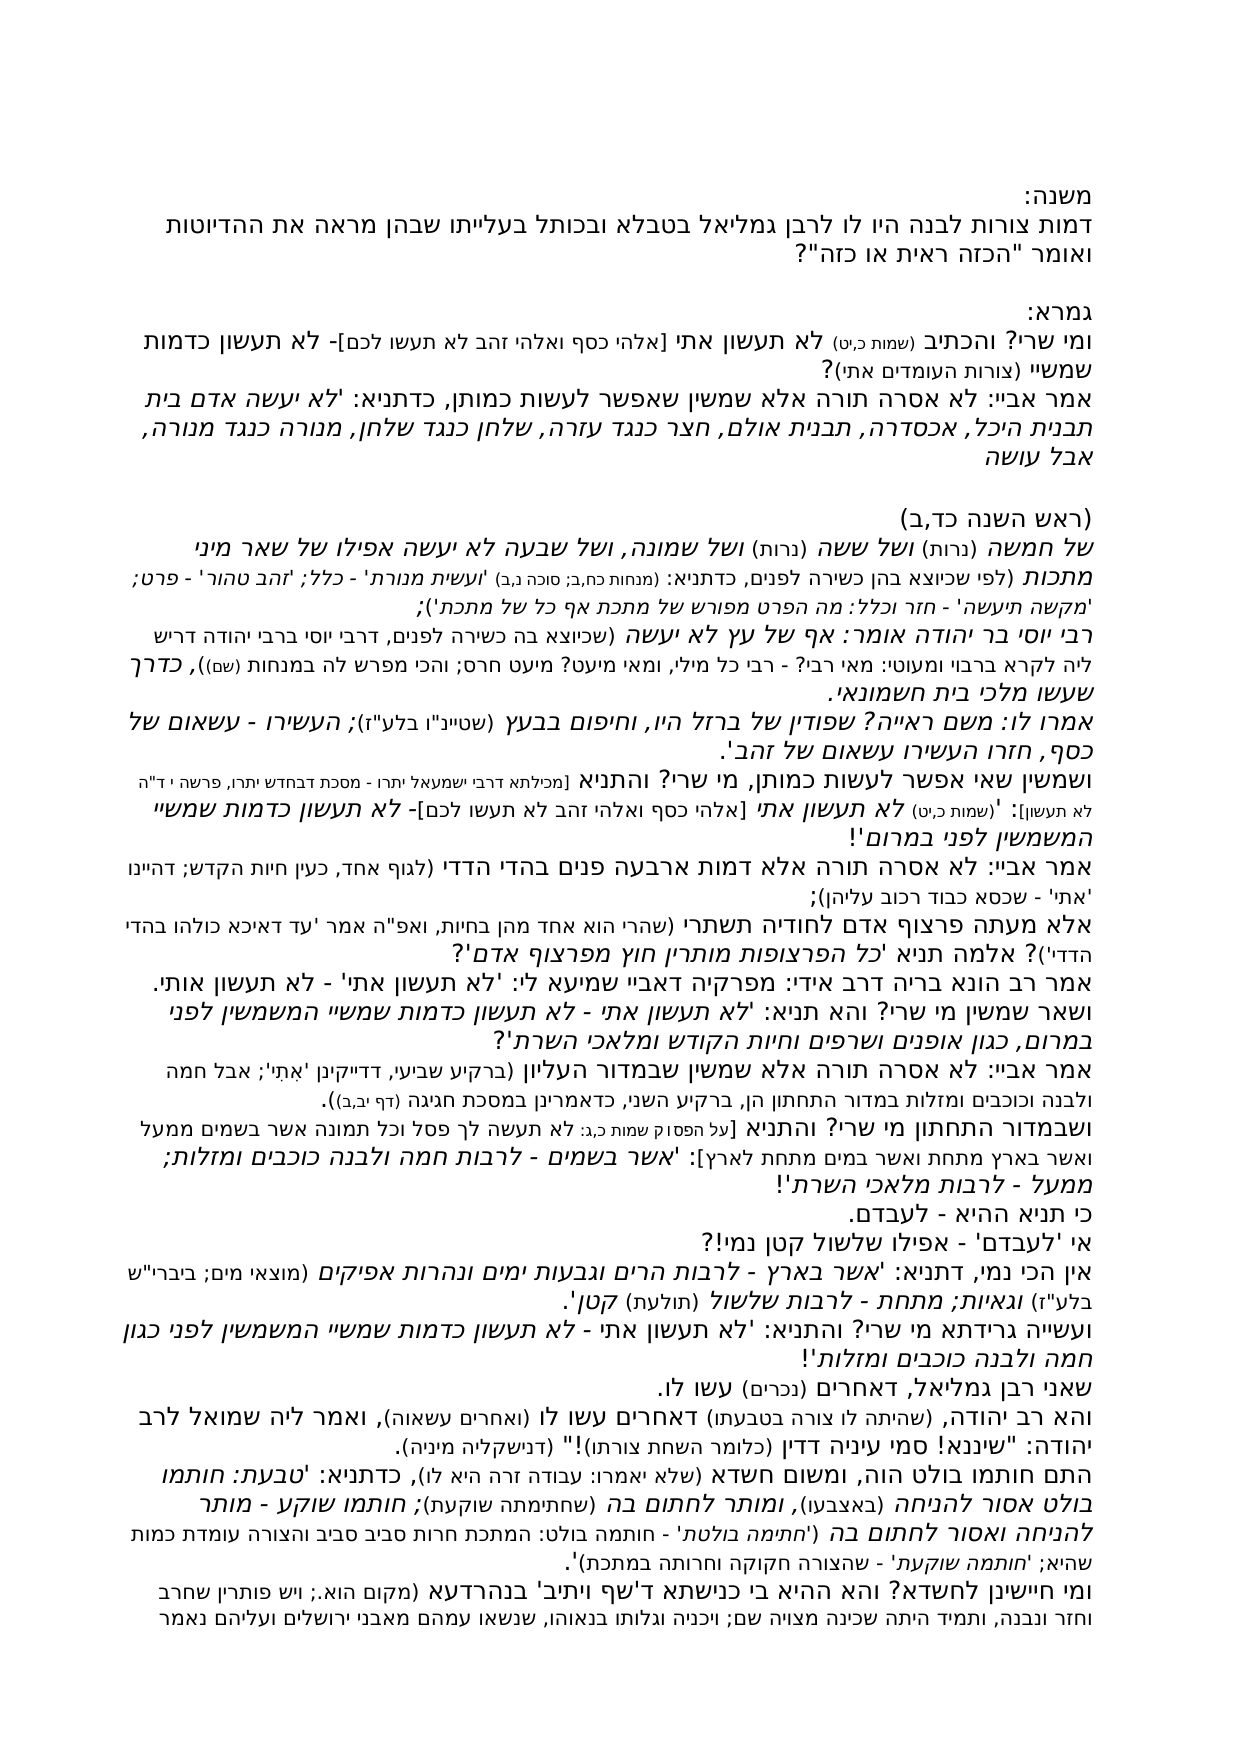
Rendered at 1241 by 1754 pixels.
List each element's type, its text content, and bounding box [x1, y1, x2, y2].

text (ראש השנה כד,ב) [118, 505, 1092, 534]
text שאני רבן גמליאל, דאחרים (נכרים) עשו לו. [118, 1373, 1092, 1402]
text ושבמדור התחתון מי שרי? והתניא [על הפסוק שמות כ,ג: לא תעשה לך פסל וכל תמונה אשר בשמים ממעל ואשר בארץ מתחת ואשר במים מתחת לארץ]: 'אשר בשמים - לרבות חמה ולבנה כוכבים ומזלות; ממעל - לרבות מלאכי השרת'! [118, 1113, 1092, 1200]
text אין הכי נמי, דתניא: 'אשר בארץ - לרבות הרים וגבעות ימים ונהרות אפיקים (מוצאי מים; ביברי"ש בלע"ז) וגאיות; מתחת - לרבות שלשול (תולעת) קטן'. [118, 1258, 1092, 1316]
text והא רב יהודה, (שהיתה לו צורה בטבעתו) דאחרים עשו לו (ואחרים עשאוה), ואמר ליה שמואל לרב יהודה: "שיננא! סמי עיניה דדין (כלומר השחת צורתו)!" (דנישקליה מיניה). [118, 1402, 1092, 1460]
text אמרו לו: משם ראייה? שפודין של ברזל היו, וחיפום בבעץ (שטיינ"ו בלע"ז); העשירו - עשאום של כסף, חזרו העשירו עשאום של זהב'. [118, 707, 1092, 765]
text אמר אביי: לא אסרה תורה אלא שמשין שבמדור העליון (ברקיע שביעי, דדייקינן 'אִתִי'; אבל חמה ולבנה וכוכבים ומזלות במדור התחתון הן, ברקיע השני, כדאמרינן במסכת חגיגה (דף יב,ב)). [118, 1055, 1092, 1113]
text ומי חיישינן לחשדא? והא ההיא בי כנישתא ד'שף ויתיב' בנהרדעא (מקום הוא.; ויש פותרין שחרב וחזר ונבנה, ותמיד היתה שכינה מצויה שם; ויכניה וגלותו בנאוהו, שנשאו עמהם מאבני ירושלים ועליהם נאמר [118, 1576, 1092, 1630]
text אמר רב הונא בריה דרב אידי: מפרקיה דאביי שמיעא לי: 'לא תעשון אתי' - לא תעשון אותי. [118, 968, 1092, 997]
text ומי שרי? והכתיב (שמות כ,יט) לא תעשון אתי [אלהי כסף ואלהי זהב לא תעשו לכם]- לא תעשון כדמות שמשיי (צורות העומדים אתי)? [118, 326, 1092, 384]
text אלא מעתה פרצוף אדם לחודיה תשתרי (שהרי הוא אחד מהן בחיות, ואפ"ה אמר 'עד דאיכא כולהו בהדי הדדי')? אלמה תניא 'כל הפרצופות מותרין חוץ מפרצוף אדם'? [118, 910, 1092, 968]
text ושאר שמשין מי שרי? והא תניא: 'לא תעשון אתי - לא תעשון כדמות שמשיי המשמשין לפני במרום, כגון אופנים ושרפים וחיות הקודש ומלאכי השרת'? [118, 997, 1092, 1055]
text ועשייה גרידתא מי שרי? והתניא: 'לא תעשון אתי - לא תעשון כדמות שמשיי המשמשין לפני כגון חמה ולבנה כוכבים ומזלות'! [118, 1316, 1092, 1373]
text דמות צורות לבנה היו לו לרבן גמליאל בטבלא ובכותל בעלייתו שבהן מראה את ההדיוטות ואומר "הכזה ראית או כזה"? [118, 211, 1092, 268]
text אמר אביי: לא אסרה תורה אלא דמות ארבעה פנים בהדי הדדי (לגוף אחד, כעין חיות הקדש; דהיינו 'אתי' - שכסא כבוד רכוב עליהן); [118, 852, 1092, 910]
text גמרא: [118, 297, 1092, 326]
text משנה: [118, 182, 1092, 211]
text של חמשה (נרות) ושל ששה (נרות) ושל שמונה, ושל שבעה לא יעשה אפילו של שאר מיני מתכות (לפי שכיוצא בהן כשירה לפנים, כדתניא: (מנחות כח,ב; סוכה נ,ב) 'ועשית מנורת' - כלל; 'זהב טהור' - פרט; 'מקשה תיעשה' - חזר וכלל: מה הפרט מפורש של מתכת אף כל של מתכת'); [118, 534, 1092, 621]
text ושמשין שאי אפשר לעשות כמותן, מי שרי? והתניא [מכילתא דרבי ישמעאל יתרו - מסכת דבחדש יתרו, פרשה י ד"ה לא תעשון]: '(שמות כ,יט) לא תעשון אתי [אלהי כסף ואלהי זהב לא תעשו לכם]- לא תעשון כדמות שמשיי המשמשין לפני במרום'! [118, 765, 1092, 852]
text אי 'לעבדם' - אפילו שלשול קטן נמי!? [118, 1229, 1092, 1258]
text רבי יוסי בר יהודה אומר: אף של עץ לא יעשה (שכיוצא בה כשירה לפנים, דרבי יוסי ברבי יהודה דריש ליה לקרא ברבוי ומעוטי: מאי רבי? - רבי כל מילי, ומאי מיעט? מיעט חרס; והכי מפרש לה במנחות (שם)), כדרך שעשו מלכי בית חשמונאי. [118, 621, 1092, 707]
text התם חותמו בולט הוה, ומשום חשדא (שלא יאמרו: עבודה זרה היא לו), כדתניא: 'טבעת: חותמו בולט אסור להניחה (באצבעו), ומותר לחתום בה (שחתימתה שוקעת); חותמו שוקע - מותר להניחה ואסור לחתום בה ('חתימה בולטת' - חותמה בולט: המתכת חרות סביב סביב והצורה עומדת כמות שהיא; 'חותמה שוקעת' - שהצורה חקוקה וחרותה במתכת)'. [118, 1460, 1092, 1576]
text כי תניא ההיא - לעבדם. [118, 1200, 1092, 1229]
text אמר אביי: לא אסרה תורה אלא שמשין שאפשר לעשות כמותן, כדתניא: 'לא יעשה אדם בית תבנית היכל, אכסדרה, תבנית אולם, חצר כנגד עזרה, שלחן כנגד שלחן, מנורה כנגד מנורה, אבל עושה [118, 384, 1092, 471]
